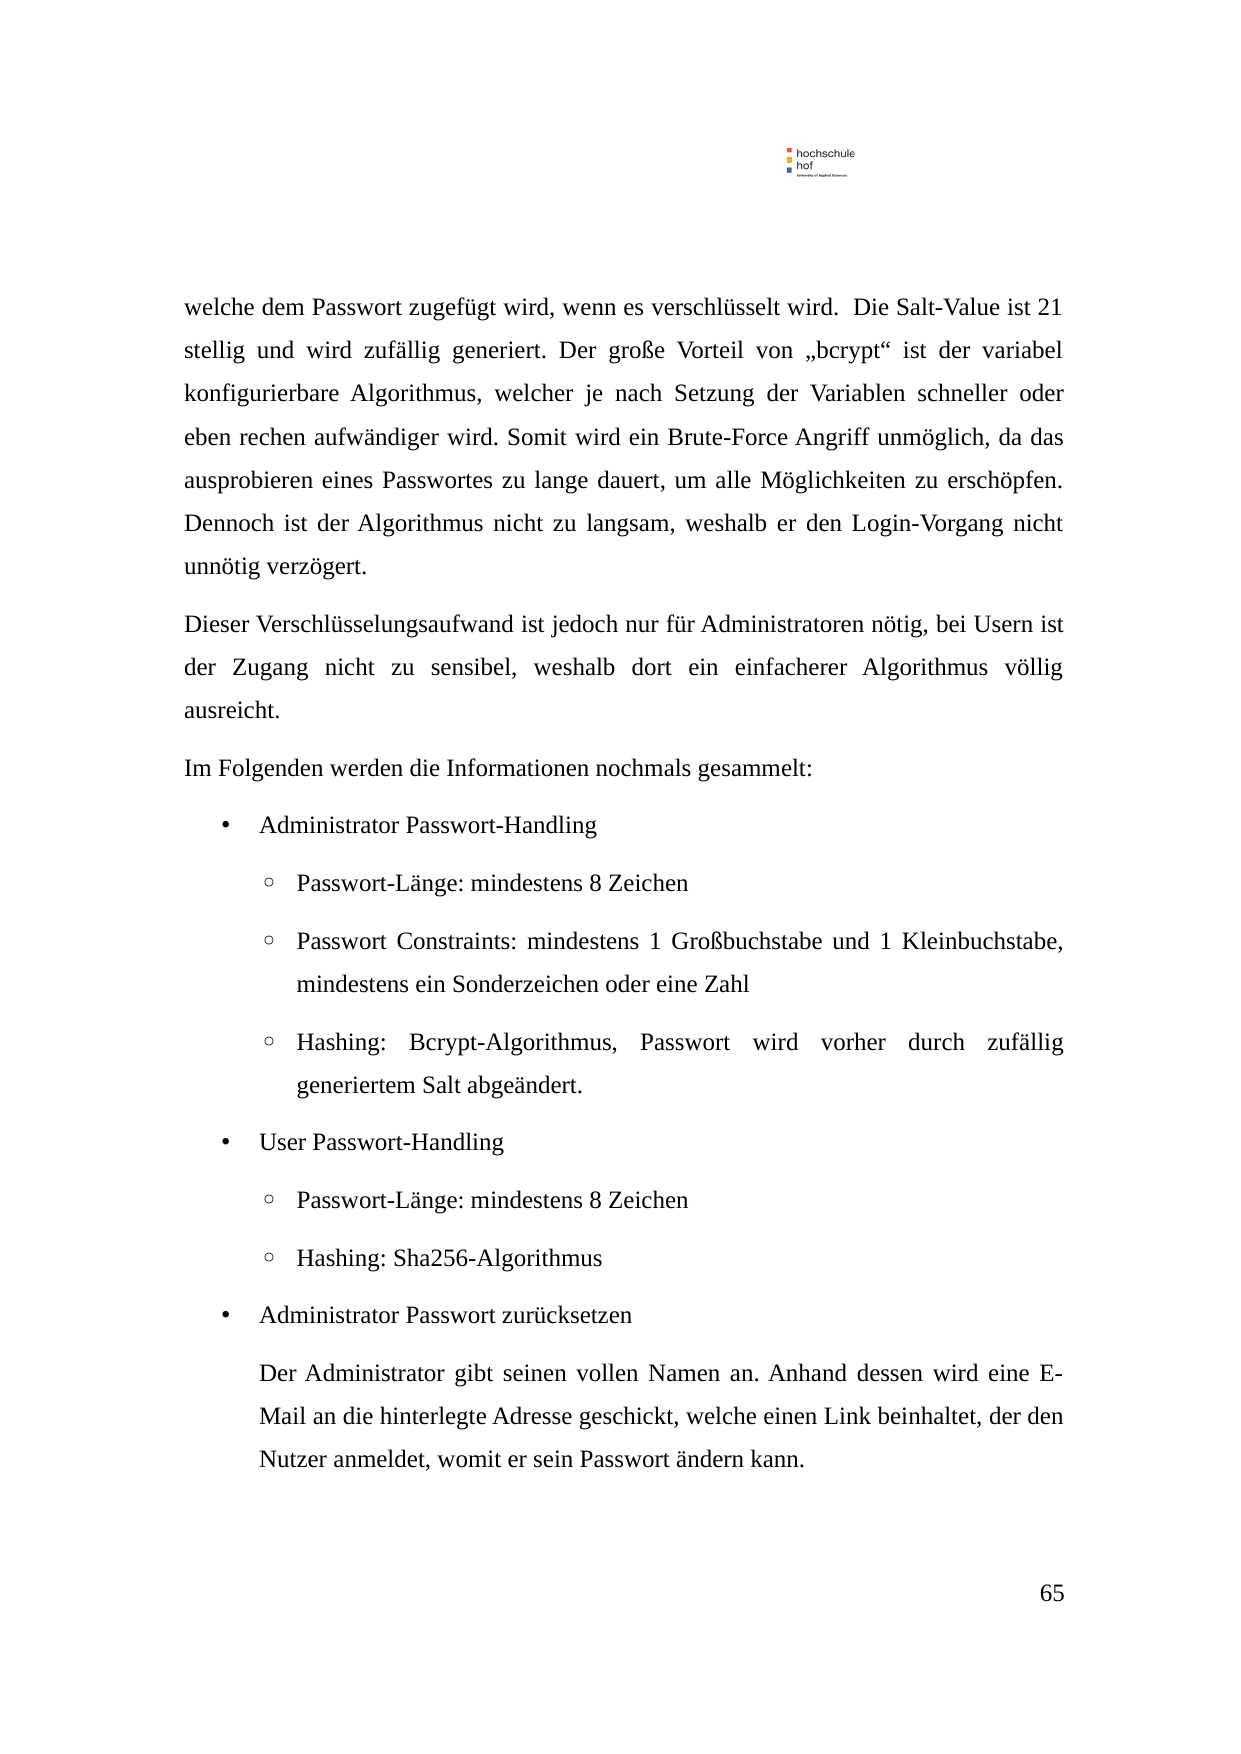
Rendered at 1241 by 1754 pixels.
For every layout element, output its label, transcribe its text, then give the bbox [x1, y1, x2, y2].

list Administrator Passwort zurücksetzen [221, 1301, 1064, 1329]
list Passwort-Länge: mindestens 8 Zeichen [259, 868, 1064, 897]
list Administrator Passwort-Handling [221, 810, 1064, 839]
picture [786, 148, 855, 177]
list Passwort Constraints: mindestens 1 Großbuchstabe und 1 Kleinbuchstabe, mindestens ein Sonderzeichen oder eine Zahl [259, 926, 1064, 998]
text Dieser Verschlüsselungsaufwand ist jedoch nur für Administratoren nötig, bei Usern ist der Zugang nicht zu sensibel, weshalb dort ein einfacherer Algorithmus völlig ausreicht. [184, 609, 1064, 724]
list Hashing: Bcrypt-Algorithmus, Passwort wird vorher durch zufällig generiertem Salt abgeändert. [259, 1027, 1064, 1098]
list Passwort-Länge: mindestens 8 Zeichen [259, 1185, 1064, 1214]
list User Passwort-Handling [221, 1127, 1064, 1156]
list Der Administrator gibt seinen vollen Namen an. Anhand dessen wird eine E-Mail an die hinterlegte Adresse geschickt, welche einen Link beinhaltet, der den Nutzer anmeldet, womit er sein Passwort ändern kann. [221, 1358, 1064, 1473]
list Hashing: Sha256-Algorithmus [259, 1243, 1064, 1272]
text Im Folgenden werden die Informationen nochmals gesammelt: [184, 753, 1064, 781]
text welche dem Passwort zugefügt wird, wenn es verschlüsselt wird. Die Salt-Value ist 21 stellig und wird zufällig generiert. Der große Vorteil von „bcrypt“ ist der variabel konfigurierbare Algorithmus, welcher je nach Setzung der Variablen schneller oder eben rechen aufwändiger wird. Somit wird ein Brute-Force Angriff unmöglich, da das ausprobieren eines Passwortes zu lange dauert, um alle Möglichkeiten zu erschöpfen. Dennoch ist der Algorithmus nicht zu langsam, weshalb er den Login-Vorgang nicht unnötig verzögert. [184, 292, 1064, 580]
